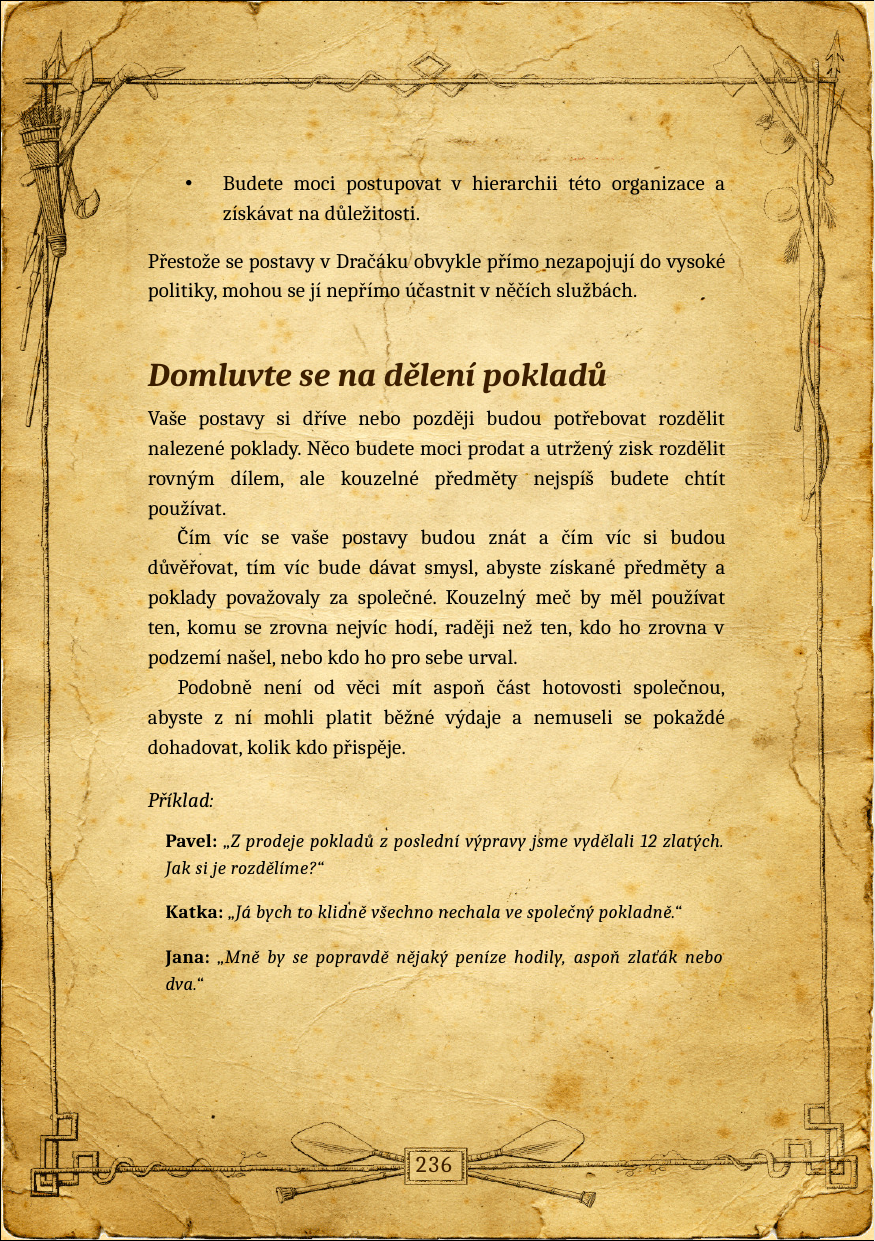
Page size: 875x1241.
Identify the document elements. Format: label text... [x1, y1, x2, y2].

picture [1, 1, 874, 1240]
text Příklad: [148, 789, 726, 813]
text Katka: „Já bych to klidně všechno nechala ve společný pokladně.“ [165, 902, 726, 923]
text Pavel: „Z prodeje pokladů z poslední výpravy jsme vydělali 12 zlatých. Jak si je rozdělíme?“ [165, 831, 726, 879]
text Jana: „Mně by se popravdě nějaký peníze hodily, aspoň zlaťák nebo dva.“ [165, 947, 726, 995]
subtitle Domluvte se na dělení pokladů [148, 356, 726, 395]
list Budete moci postupovat v hierarchii této organizace a získávat na důležitosti. [185, 172, 726, 226]
text Přestože se postavy v Dračáku obvykle přímo nezapojují do vysoké politiky, mohou se jí nepřímo účastnit v něčích službách. [148, 249, 726, 303]
text Vaše postavy si dříve nebo později budou potřebovat rozdělit nalezené poklady. Něco budete moci prodat a utržený zisk rozdělit rovným dílem, ale kouzelné předměty nejspíš budete chtít používat. Čím víc se vaše postavy budou znát a čím víc si budou důvěřovat, tím víc bude dávat smysl, abyste získané předměty a poklady považovaly za společné. Kouzelný meč by měl používat ten, komu se zrovna nejvíc hodí, raději než ten, kdo ho zrovna v podzemí našel, nebo kdo ho pro sebe urval. Podobně není od věci mít aspoň část hotovosti společnou, abyste z ní mohli platit běžné výdaje a nemuseli se pokaždé dohadovat, kolik kdo přispěje. [148, 406, 726, 759]
